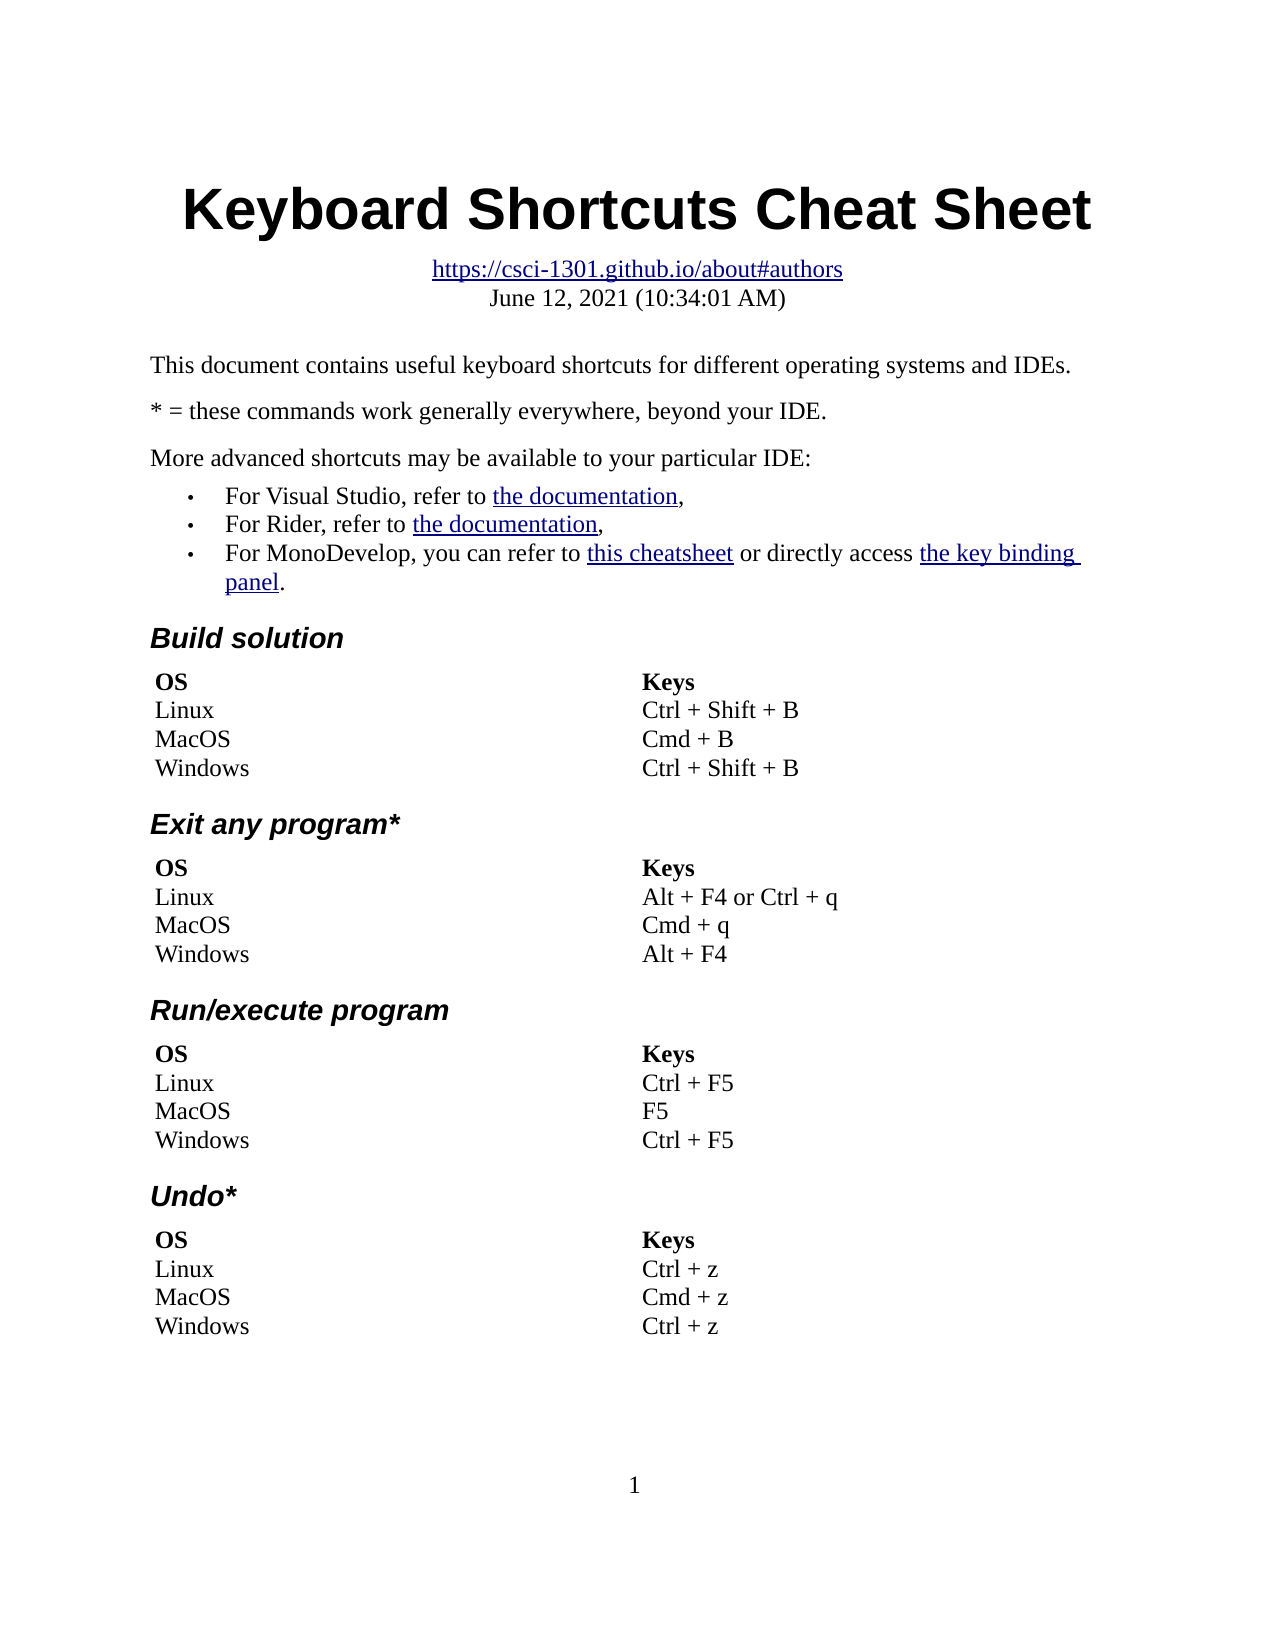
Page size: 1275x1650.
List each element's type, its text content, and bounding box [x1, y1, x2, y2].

list For Rider, refer to the documentation, [187, 509, 1125, 538]
table_cell Linux [150, 882, 637, 910]
table_cell Alt + F4 or Ctrl + q [638, 882, 1125, 910]
table_cell MacOS [150, 724, 637, 753]
table_cell Ctrl + z [638, 1311, 1125, 1340]
table_cell Windows [150, 1125, 637, 1154]
text More advanced shortcuts may be available to your particular IDE: [150, 443, 1125, 472]
table_cell Cmd + z [638, 1283, 1125, 1311]
title Keyboard Shortcuts Cheat Sheet [150, 175, 1125, 242]
subtitle Run/execute program [150, 993, 1125, 1026]
text June 12, 2021 (10:34:01 AM) [150, 283, 1125, 312]
subtitle Build solution [150, 621, 1125, 654]
table_cell Ctrl + Shift + B [638, 753, 1125, 782]
table_cell MacOS [150, 1096, 637, 1125]
subtitle Exit any program* [150, 807, 1125, 840]
subtitle Undo* [150, 1179, 1125, 1212]
table_cell Linux [150, 1254, 637, 1282]
text * = these commands work generally everywhere, beyond your IDE. [150, 396, 1125, 425]
table_header OS [150, 1039, 637, 1068]
list For Visual Studio, refer to the documentation, [187, 481, 1125, 509]
list For MonoDevelop, you can refer to this cheatsheet or directly access the key binding panel. [187, 538, 1125, 596]
table_header OS [150, 853, 637, 882]
table_cell Linux [150, 1068, 637, 1096]
table_cell Windows [150, 753, 637, 782]
table_cell Linux [150, 696, 637, 724]
table_header OS [150, 1225, 637, 1254]
text This document contains useful keyboard shortcuts for different operating systems and IDEs. [150, 350, 1125, 378]
table_header OS [150, 667, 637, 696]
table_cell Ctrl + z [638, 1254, 1125, 1282]
text https://csci-1301.github.io/about#authors [150, 254, 1125, 283]
table_cell Ctrl + Shift + B [638, 696, 1125, 724]
table_header Keys [638, 853, 1125, 882]
table_cell Alt + F4 [638, 939, 1125, 968]
table_header Keys [638, 1225, 1125, 1254]
table_cell Ctrl + F5 [638, 1068, 1125, 1096]
table_cell F5 [638, 1096, 1125, 1125]
table_header Keys [638, 1039, 1125, 1068]
table_cell Windows [150, 1311, 637, 1340]
table_cell Cmd + q [638, 910, 1125, 939]
table_cell MacOS [150, 910, 637, 939]
table_cell MacOS [150, 1283, 637, 1311]
table_cell Windows [150, 939, 637, 968]
table_cell Cmd + B [638, 724, 1125, 753]
table_header Keys [638, 667, 1125, 696]
table_cell Ctrl + F5 [638, 1125, 1125, 1154]
